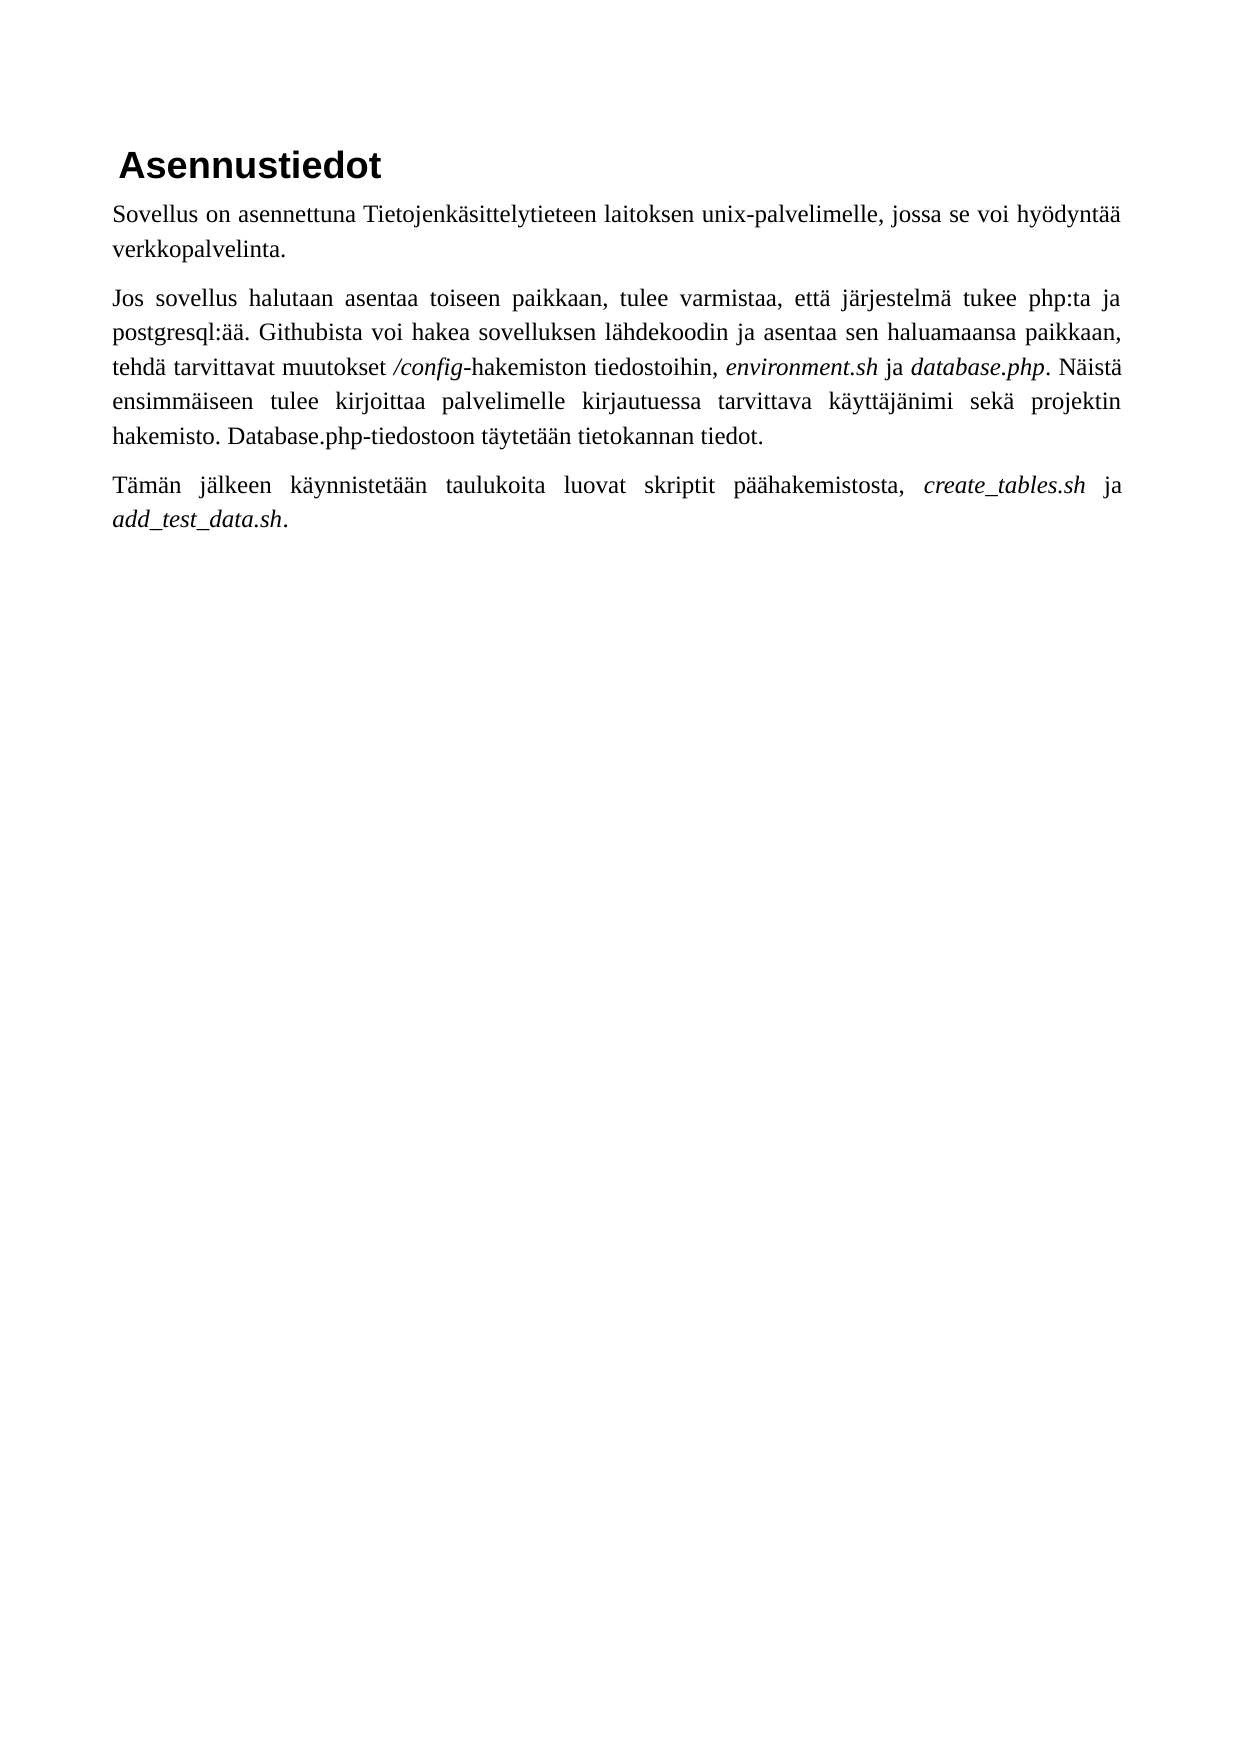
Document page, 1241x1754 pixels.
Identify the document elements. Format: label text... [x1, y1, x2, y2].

text Sovellus on asennettuna Tietojenkäsittelytieteen laitoksen unix-palvelimelle, jossa se voi hyödyntää verkkopalvelinta. [112, 199, 1122, 262]
subtitle Asennustiedot [118, 143, 1122, 187]
text Jos sovellus halutaan asentaa toiseen paikkaan, tulee varmistaa, että järjestelmä tukee php:ta ja postgresql:ää. Githubista voi hakea sovelluksen lähdekoodin ja asentaa sen haluamaansa paikkaan, tehdä tarvittavat muutokset /config-hakemiston tiedostoihin, environment.sh ja database.php. Näistä ensimmäiseen tulee kirjoittaa palvelimelle kirjautuessa tarvittava käyttäjänimi sekä projektin hakemisto. Database.php-tiedostoon täytetään tietokannan tiedot. [112, 283, 1122, 449]
text Tämän jälkeen käynnistetään taulukoita luovat skriptit päähakemistosta, create_tables.sh ja add_test_data.sh. [112, 470, 1122, 533]
